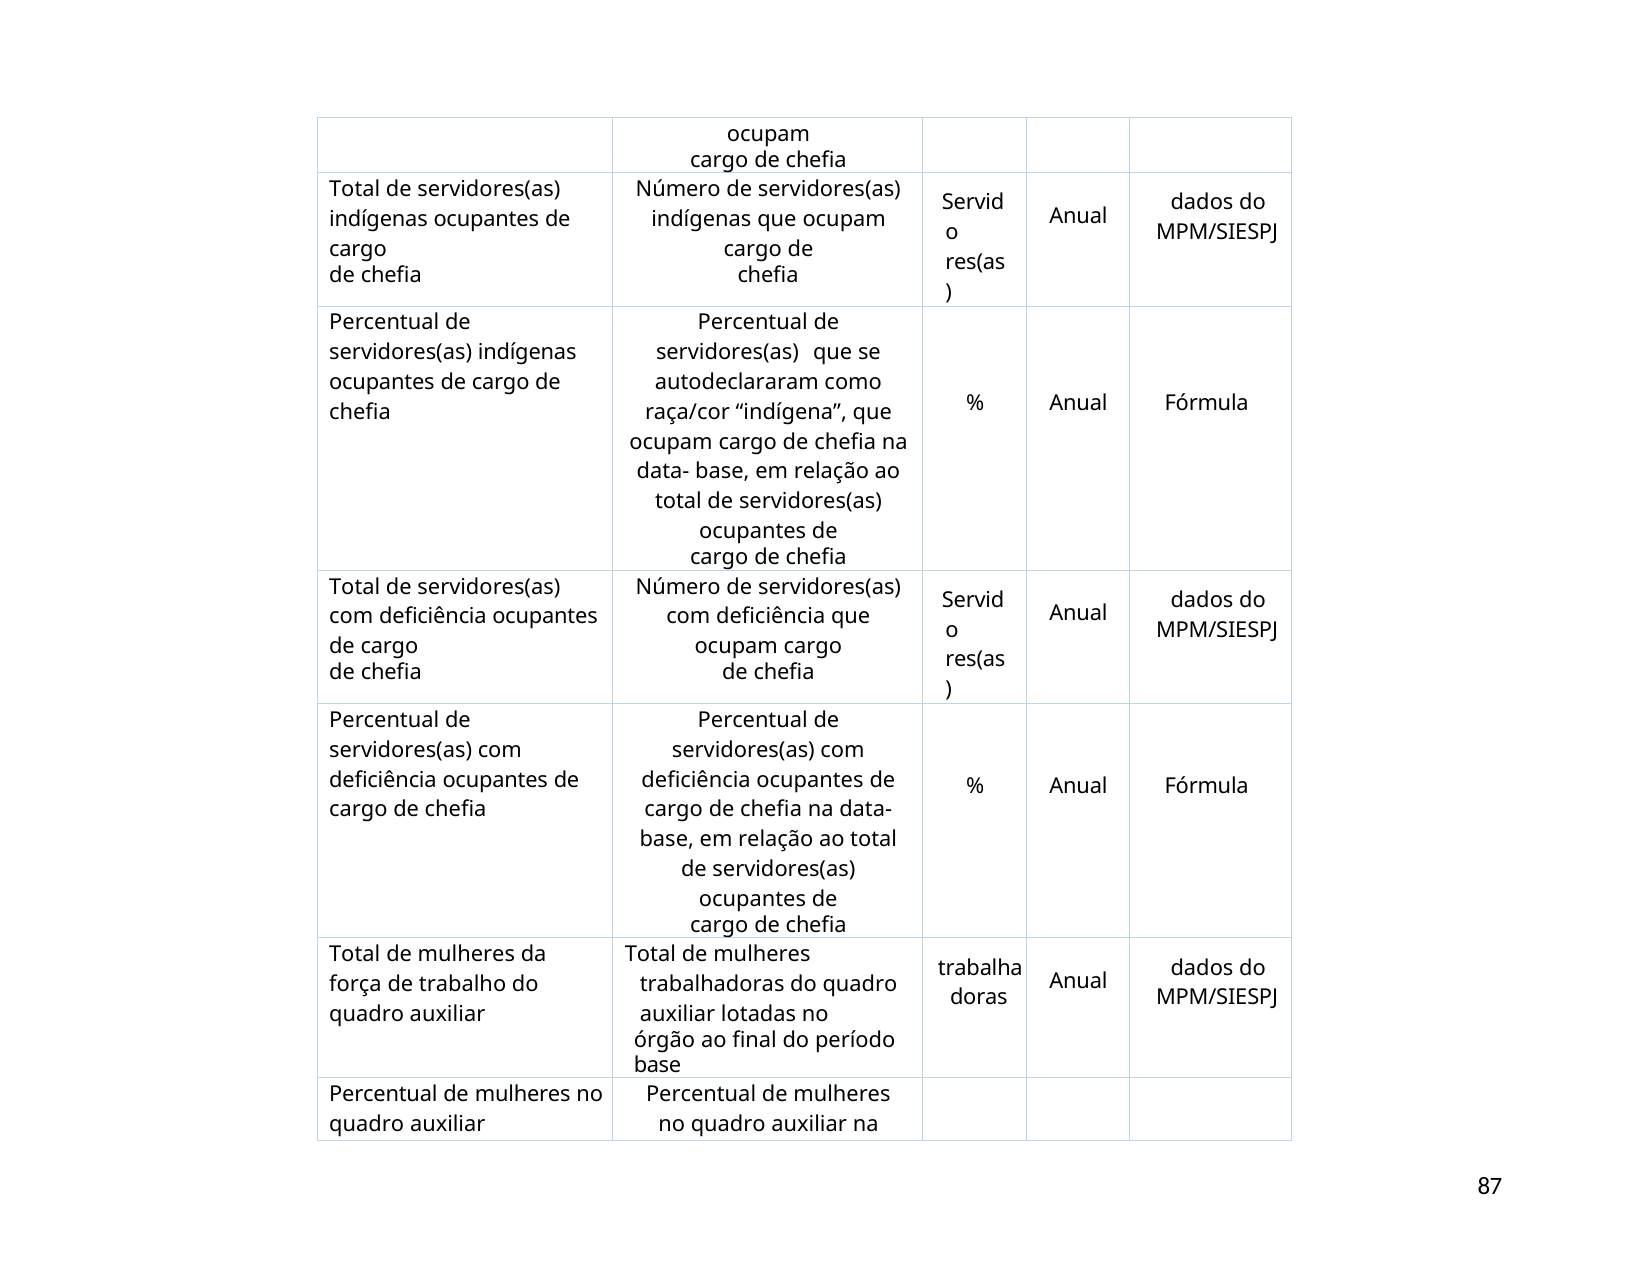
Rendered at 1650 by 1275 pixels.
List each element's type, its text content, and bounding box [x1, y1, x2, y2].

table_cell dados do MPM/SIESPJ [1130, 938, 1291, 1077]
table_cell [1027, 1078, 1129, 1140]
table_cell % [923, 307, 1026, 569]
table_cell Anual [1027, 173, 1129, 306]
table_cell [923, 1078, 1026, 1140]
table_cell Total de mulheres trabalhadoras do quadro auxiliar lotadas no órgão ao final do período base [613, 938, 922, 1077]
table_cell Fórmula [1130, 704, 1291, 937]
table_cell Servido res(as) [923, 173, 1026, 306]
table_cell dados do MPM/SIESPJ [1130, 571, 1291, 703]
table_cell Percentual de mulheres no quadro auxiliar [318, 1078, 612, 1140]
table_cell Número de servidores(as) indígenas que ocupam cargo de chefia [613, 173, 922, 306]
table_header [318, 118, 612, 172]
table_cell Fórmula [1130, 307, 1291, 569]
table_cell Total de mulheres da força de trabalho do quadro auxiliar [318, 938, 612, 1077]
table_cell Número de servidores(as) com deficiência que ocupam cargo de chefia [613, 571, 922, 703]
table_cell Anual [1027, 704, 1129, 937]
table_cell dados do MPM/SIESPJ [1130, 173, 1291, 306]
table_header [1130, 118, 1291, 172]
table_cell Percentual de mulheres no quadro auxiliar na [613, 1078, 922, 1140]
table_cell Percentual de servidores(as) com deficiência ocupantes de cargo de chefia [318, 704, 612, 937]
table_cell trabalha doras [923, 938, 1026, 1077]
table_cell Percentual de servidores(as) que se autodeclararam como raça/cor “indígena”, que ocupam cargo de chefia na data- base, em relação ao total de servidores(as) ocupantes de cargo de chefia [613, 307, 922, 569]
table_cell [1130, 1078, 1291, 1140]
table_header [923, 118, 1026, 172]
table_cell Total de servidores(as) com deficiência ocupantes de cargo de chefia [318, 571, 612, 703]
table_header [1027, 118, 1129, 172]
table_cell Anual [1027, 307, 1129, 569]
table_header ocupam cargo de chefia [613, 118, 922, 172]
table_cell Percentual de servidores(as) indígenas ocupantes de cargo de chefia [318, 307, 612, 569]
table_cell Anual [1027, 571, 1129, 703]
table_cell Servido res(as) [923, 571, 1026, 703]
table_cell Percentual de servidores(as) com deficiência ocupantes de cargo de chefia na data-base, em relação ao total de servidores(as) ocupantes de cargo de chefia [613, 704, 922, 937]
table_cell % [923, 704, 1026, 937]
table_cell Total de servidores(as) indígenas ocupantes de cargo de chefia [318, 173, 612, 306]
table_cell Anual [1027, 938, 1129, 1077]
